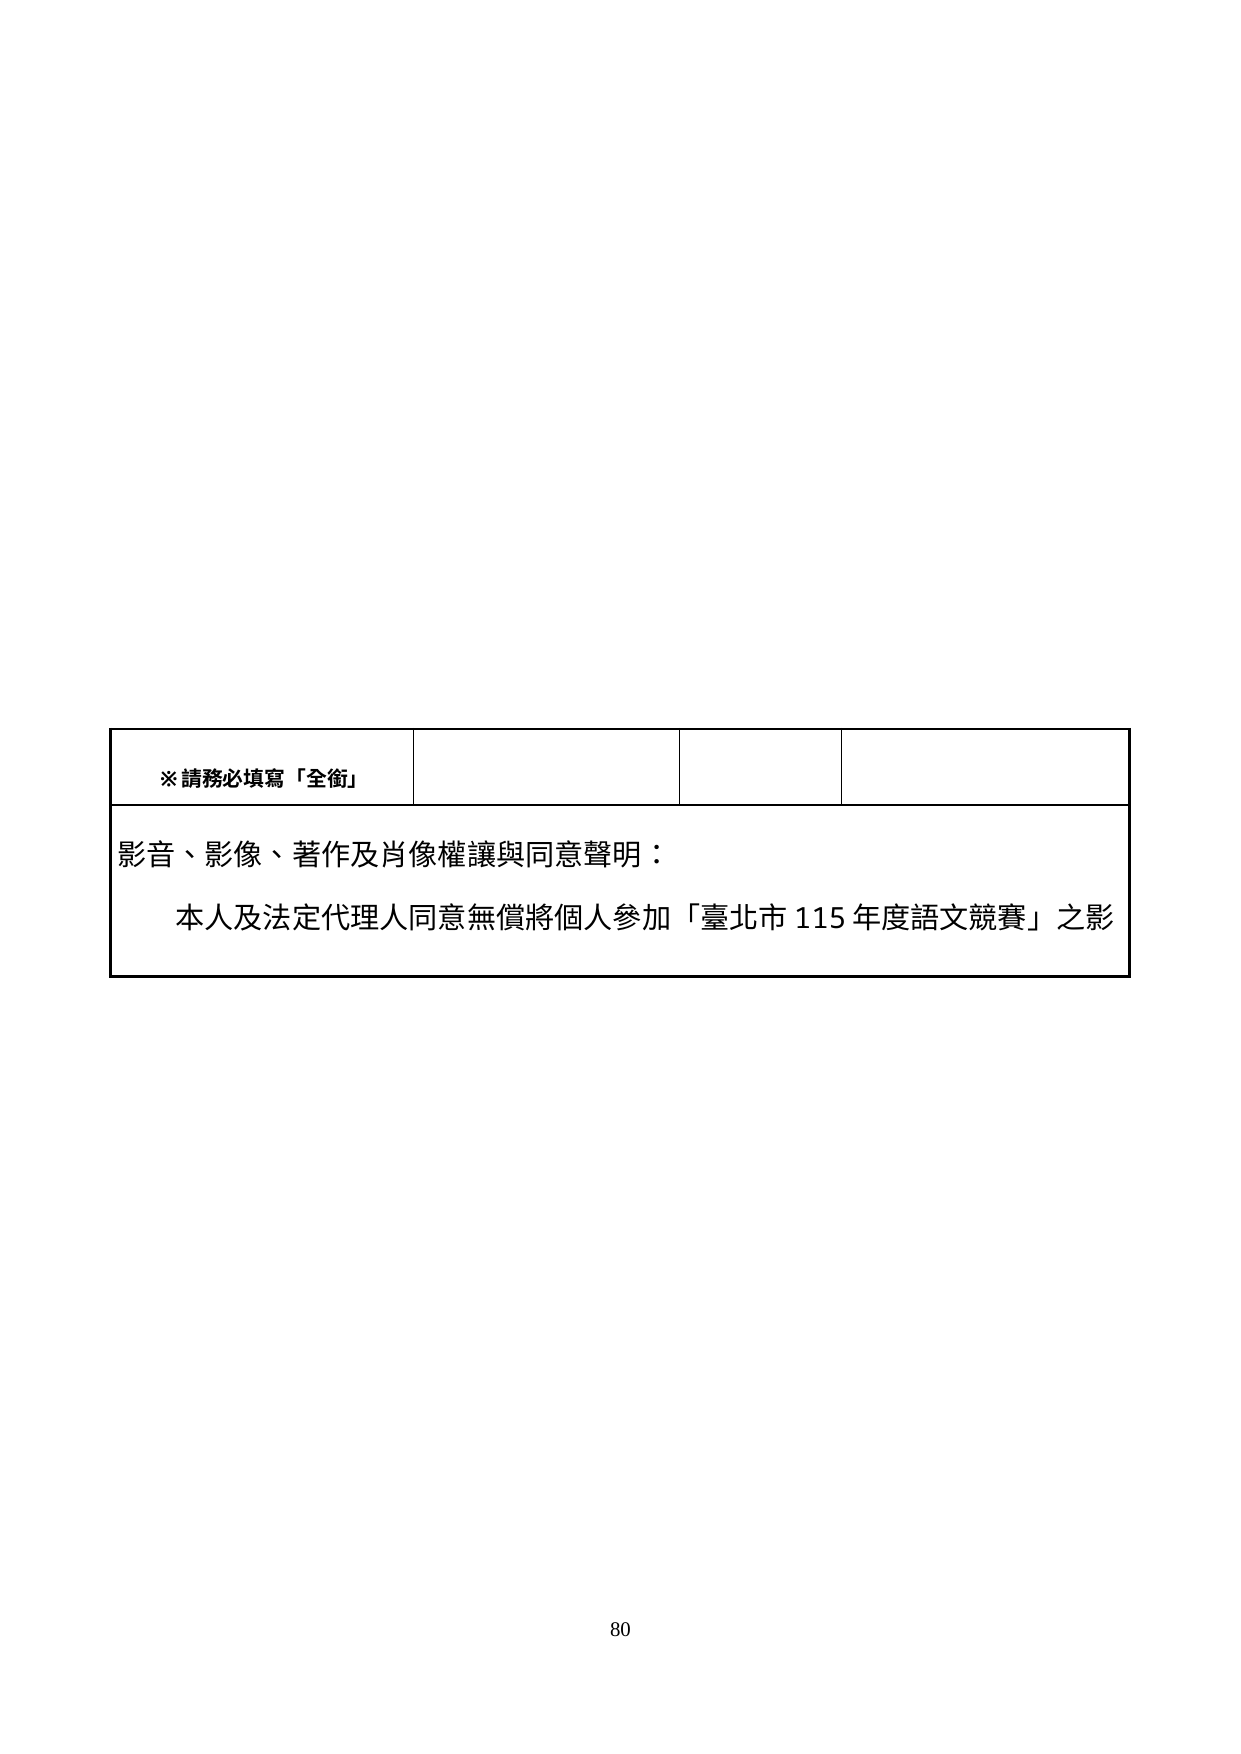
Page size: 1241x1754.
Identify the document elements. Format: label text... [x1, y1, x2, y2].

table_cell [414, 730, 679, 804]
table_cell 影音、影像、著作及肖像權讓與同意聲明： 本人及法定代理人同意無償將個人參加「臺北市115年度語文競賽」之影 [112, 806, 1128, 975]
table_cell [680, 730, 841, 804]
table_cell ※請務必填寫「全銜」 [112, 730, 413, 804]
table_cell [842, 730, 1128, 804]
